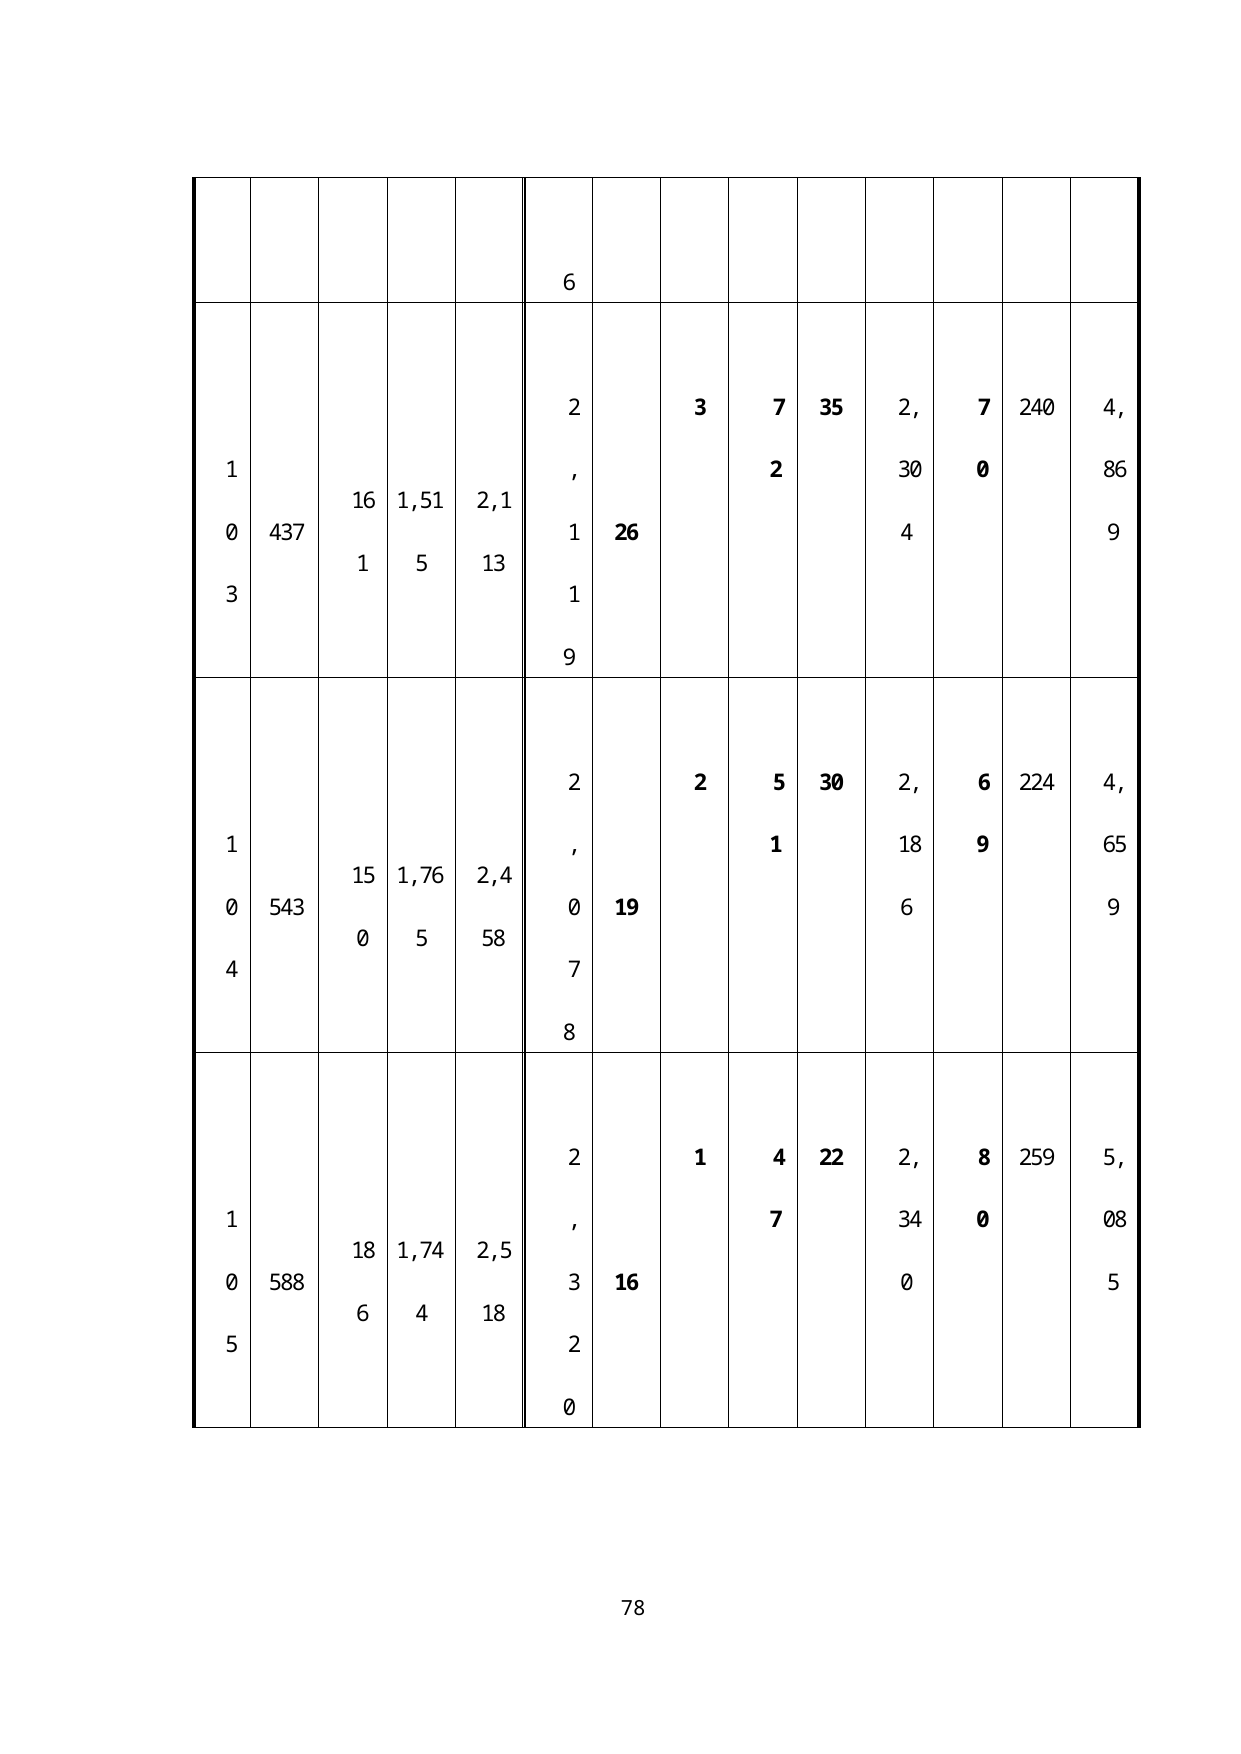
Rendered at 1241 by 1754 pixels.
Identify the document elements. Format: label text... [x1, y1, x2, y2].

table_cell 2,518 [456, 1053, 522, 1427]
table_cell [1003, 178, 1070, 302]
table_cell 4,869 [1071, 303, 1137, 677]
table_cell 35 [798, 303, 865, 677]
table_cell [388, 178, 455, 302]
table_cell [934, 178, 1002, 302]
table_cell 1,515 [388, 303, 455, 677]
table_cell 104 [196, 678, 250, 1052]
table_cell [798, 178, 865, 302]
table_cell [456, 178, 522, 302]
table_cell 1,744 [388, 1053, 455, 1427]
table_cell 2,113 [456, 303, 522, 677]
table_cell [196, 178, 250, 302]
table_cell 161 [319, 303, 387, 677]
table_cell [593, 178, 660, 302]
table_cell 5,085 [1071, 1053, 1137, 1427]
table_cell 70 [934, 303, 1002, 677]
table_cell 2,186 [866, 678, 933, 1052]
table_cell 22 [798, 1053, 865, 1427]
table_cell 259 [1003, 1053, 1070, 1427]
table_cell 437 [251, 303, 318, 677]
table_cell 2,078 [526, 678, 592, 1052]
table_cell 69 [934, 678, 1002, 1052]
table_cell 4,659 [1071, 678, 1137, 1052]
table_cell 103 [196, 303, 250, 677]
table_cell 186 [319, 1053, 387, 1427]
table_cell 3 [661, 303, 728, 677]
table_cell [319, 178, 387, 302]
table_cell 51 [729, 678, 797, 1052]
table_cell 105 [196, 1053, 250, 1427]
table_cell [866, 178, 933, 302]
table_cell 2,119 [526, 303, 592, 677]
table_cell [661, 178, 728, 302]
table_cell 2,458 [456, 678, 522, 1052]
table_cell 224 [1003, 678, 1070, 1052]
table_cell 2,320 [526, 1053, 592, 1427]
table_cell 16 [593, 1053, 660, 1427]
table_cell [729, 178, 797, 302]
table_cell [1071, 178, 1137, 302]
table_cell 240 [1003, 303, 1070, 677]
table_cell 6 [526, 178, 592, 302]
table_cell 150 [319, 678, 387, 1052]
table_cell 80 [934, 1053, 1002, 1427]
table_cell 30 [798, 678, 865, 1052]
table_cell 2,340 [866, 1053, 933, 1427]
table_cell 543 [251, 678, 318, 1052]
table_cell 72 [729, 303, 797, 677]
table_cell 26 [593, 303, 660, 677]
table_cell 1,765 [388, 678, 455, 1052]
table_cell 2 [661, 678, 728, 1052]
table_cell [251, 178, 318, 302]
table_cell 1 [661, 1053, 728, 1427]
table_cell 588 [251, 1053, 318, 1427]
table_cell 47 [729, 1053, 797, 1427]
table_cell 2,304 [866, 303, 933, 677]
table_cell 19 [593, 678, 660, 1052]
